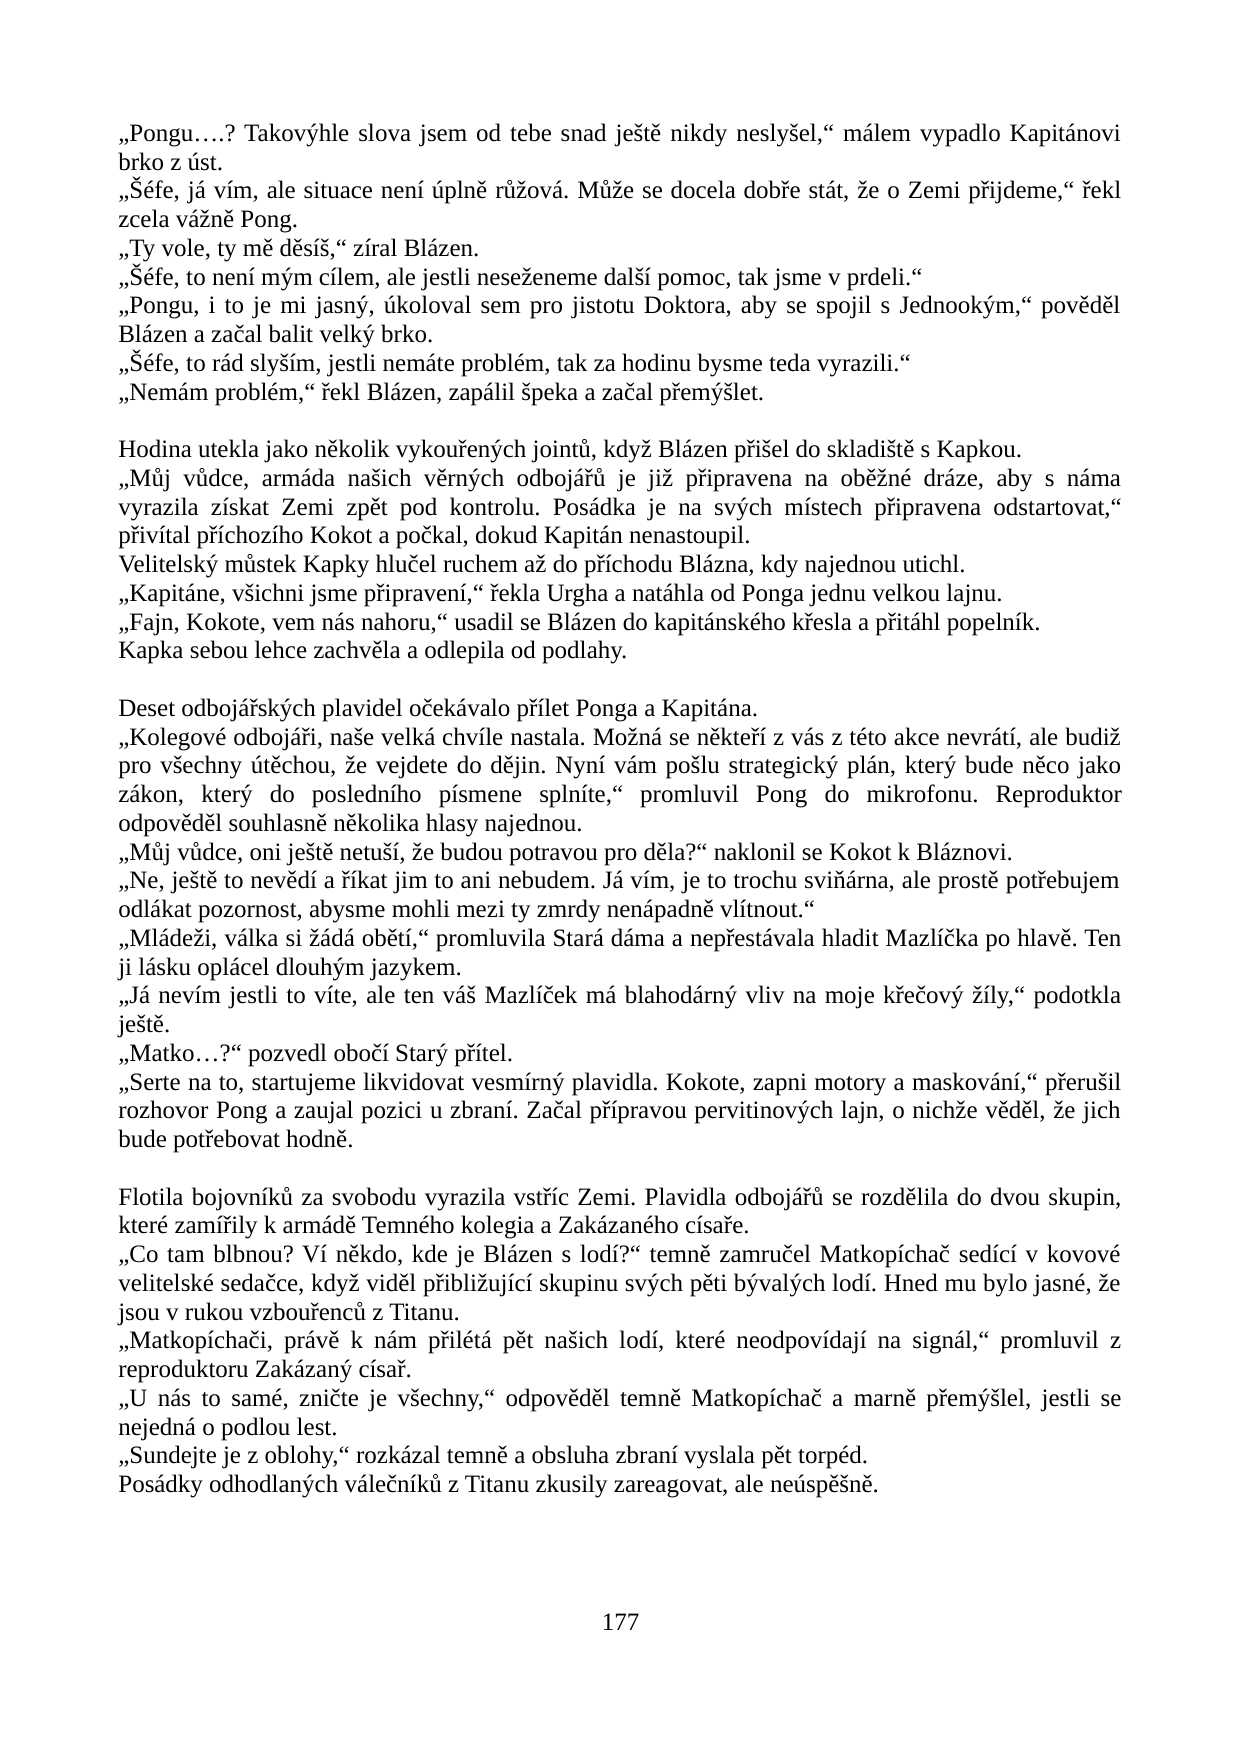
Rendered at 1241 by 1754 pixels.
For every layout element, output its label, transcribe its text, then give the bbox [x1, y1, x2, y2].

text Velitelský můstek Kapky hlučel ruchem až do příchodu Blázna, kdy najednou utichl. [118, 549, 1122, 578]
text „Šéfe, já vím, ale situace není úplně růžová. Může se docela dobře stát, že o Zemi přijdeme,“ řekl zcela vážně Pong. [118, 176, 1122, 233]
text „Pongu….? Takovýhle slova jsem od tebe snad ještě nikdy neslyšel,“ málem vypadlo Kapitánovi brko z úst. [118, 118, 1122, 176]
text „Serte na to, startujeme likvidovat vesmírný plavidla. Kokote, zapni motory a maskování,“ přerušil rozhovor Pong a zaujal pozici u zbraní. Začal přípravou pervitinových lajn, o nichže věděl, že jich bude potřebovat hodně. [118, 1067, 1122, 1153]
text „Matko…?“ pozvedl obočí Starý přítel. [118, 1038, 1122, 1067]
text „Matkopíchači, právě k nám přilétá pět našich lodí, které neodpovídají na signál,“ promluvil z reproduktoru Zakázaný císař. [118, 1326, 1122, 1383]
text „Kolegové odbojáři, naše velká chvíle nastala. Možná se někteří z vás z této akce nevrátí, ale budiž pro všechny útěchou, že vejdete do dějin. Nyní vám pošlu strategický plán, který bude něco jako zákon, který do posledního písmene splníte,“ promluvil Pong do mikrofonu. Reproduktor odpověděl souhlasně několika hlasy najednou. [118, 722, 1122, 837]
text „Fajn, Kokote, vem nás nahoru,“ usadil se Blázen do kapitánského křesla a přitáhl popelník. [118, 607, 1122, 636]
text Posádky odhodlaných válečníků z Titanu zkusily zareagovat, ale neúspěšně. [118, 1469, 1122, 1498]
text „Mládeži, válka si žádá obětí,“ promluvila Stará dáma a nepřestávala hladit Mazlíčka po hlavě. Ten ji lásku oplácel dlouhým jazykem. [118, 923, 1122, 981]
text „Já nevím jestli to víte, ale ten váš Mazlíček má blahodárný vliv na moje křečový žíly,“ podotkla ještě. [118, 981, 1122, 1038]
text „Sundejte je z oblohy,“ rozkázal temně a obsluha zbraní vyslala pět torpéd. [118, 1441, 1122, 1469]
text „Nemám problém,“ řekl Blázen, zapálil špeka a začal přemýšlet. [118, 377, 1122, 406]
text „Pongu, i to je mi jasný, úkoloval sem pro jistotu Doktora, aby se spojil s Jednookým,“ pověděl Blázen a začal balit velký brko. [118, 291, 1122, 348]
text „Ne, ještě to nevědí a říkat jim to ani nebudem. Já vím, je to trochu sviňárna, ale prostě potřebujem odlákat pozornost, abysme mohli mezi ty zmrdy nenápadně vlítnout.“ [118, 866, 1122, 923]
text Kapka sebou lehce zachvěla a odlepila od podlahy. [118, 636, 1122, 664]
text Deset odbojářských plavidel očekávalo přílet Ponga a Kapitána. [118, 693, 1122, 722]
text „Co tam blbnou? Ví někdo, kde je Blázen s lodí?“ temně zamručel Matkopíchač sedící v kovové velitelské sedačce, když viděl přibližující skupinu svých pěti bývalých lodí. Hned mu bylo jasné, že jsou v rukou vzbouřenců z Titanu. [118, 1239, 1122, 1326]
text „Můj vůdce, oni ještě netuší, že budou potravou pro děla?“ naklonil se Kokot k Bláznovi. [118, 837, 1122, 866]
text „Můj vůdce, armáda našich věrných odbojářů je již připravena na oběžné dráze, aby s náma vyrazila získat Zemi zpět pod kontrolu. Posádka je na svých místech připravena odstartovat,“ přivítal příchozího Kokot a počkal, dokud Kapitán nenastoupil. [118, 463, 1122, 549]
text Flotila bojovníků za svobodu vyrazila vstříc Zemi. Plavidla odbojářů se rozdělila do dvou skupin, které zamířily k armádě Temného kolegia a Zakázaného císaře. [118, 1182, 1122, 1239]
text „U nás to samé, zničte je všechny,“ odpověděl temně Matkopíchač a marně přemýšlel, jestli se nejedná o podlou lest. [118, 1383, 1122, 1441]
text „Ty vole, ty mě děsíš,“ zíral Blázen. [118, 233, 1122, 262]
text „Kapitáne, všichni jsme připravení,“ řekla Urgha a natáhla od Ponga jednu velkou lajnu. [118, 578, 1122, 607]
text Hodina utekla jako několik vykouřených jointů, když Blázen přišel do skladiště s Kapkou. [118, 434, 1122, 463]
text „Šéfe, to rád slyším, jestli nemáte problém, tak za hodinu bysme teda vyrazili.“ [118, 348, 1122, 377]
text „Šéfe, to není mým cílem, ale jestli neseženeme další pomoc, tak jsme v prdeli.“ [118, 262, 1122, 291]
